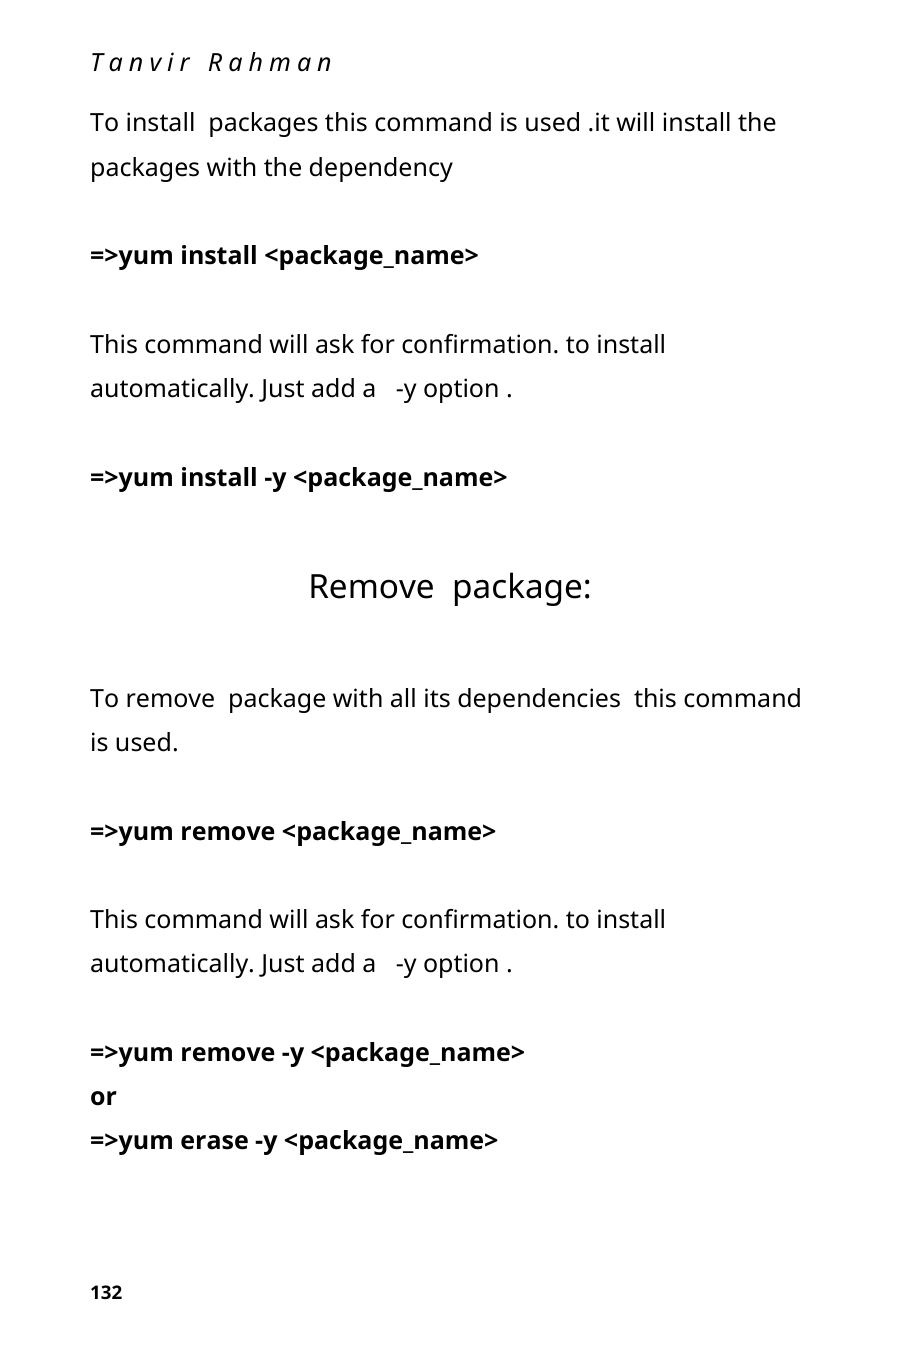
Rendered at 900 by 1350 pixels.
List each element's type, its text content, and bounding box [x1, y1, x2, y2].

text To install packages this command is used .it will install the packages with the dependency [90, 105, 810, 183]
text or [90, 1079, 810, 1113]
text =>yum erase -y <package_name> [90, 1123, 810, 1157]
text This command will ask for confirmation. to install automatically. Just add a -y option . [90, 902, 810, 980]
text =>yum install <package_name> [90, 238, 810, 272]
text This command will ask for confirmation. to install automatically. Just add a -y option . [90, 326, 810, 405]
text To remove package with all its dependencies this command is used. [90, 680, 810, 759]
text Remove package: [90, 562, 810, 608]
text =>yum remove -y <package_name> [90, 1034, 810, 1068]
text =>yum install -y <package_name> [90, 459, 810, 493]
text =>yum remove <package_name> [90, 813, 810, 847]
